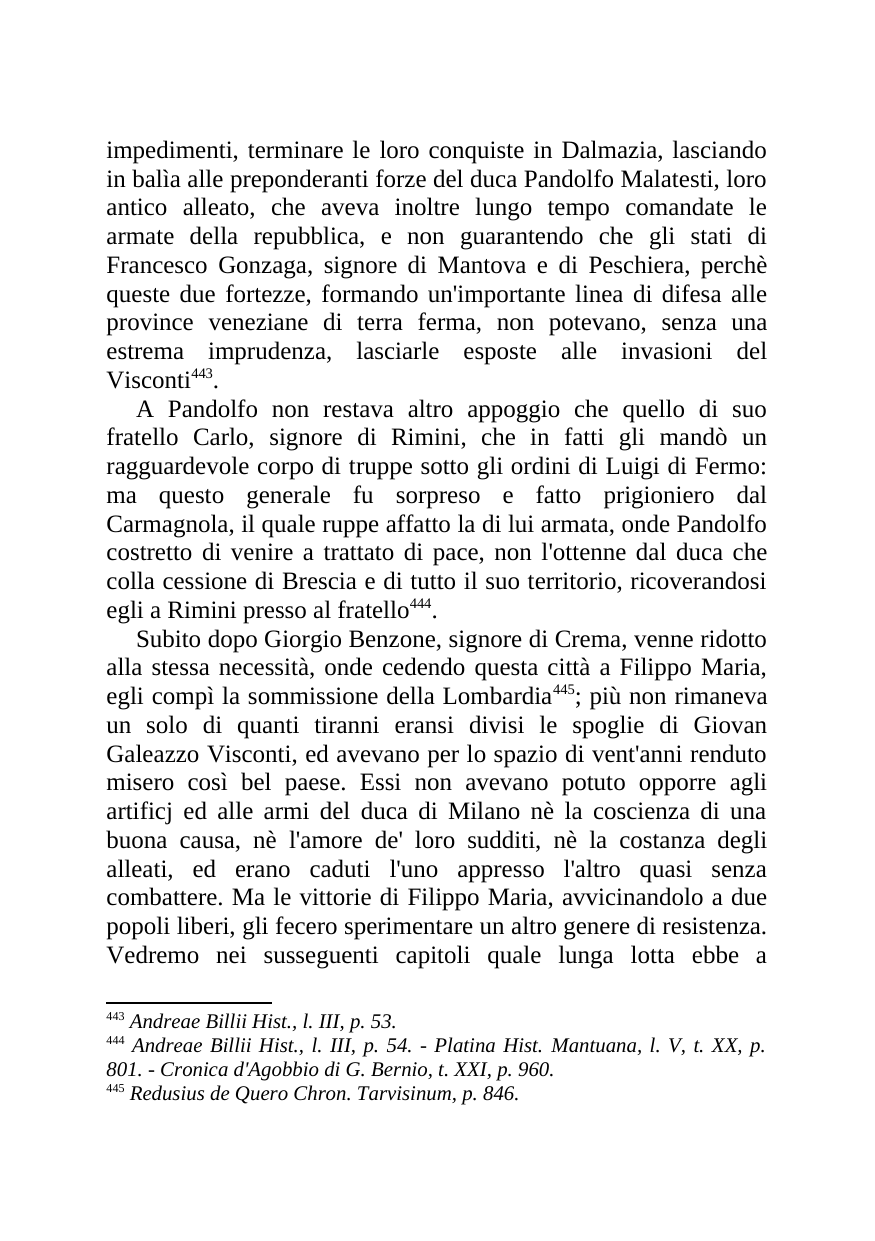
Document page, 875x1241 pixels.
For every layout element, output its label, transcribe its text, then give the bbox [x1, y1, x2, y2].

text Redusius de Quero Chron. Tarvisinum, p. 846. [106, 1081, 768, 1105]
text Andreae Billii Hist., l. III, p. 54. - Platina Hist. Mantuana, l. V, t. XX, p. 801. - Cronica d'Agobbio di G. Bernio, t. XXI, p. 960. [106, 1033, 768, 1081]
text A Pandolfo non restava altro appoggio che quello di suo fratello Carlo, signore di Rimini, che in fatti gli mandò un ragguardevole corpo di truppe sotto gli ordini di Luigi di Fermo: ma questo generale fu sorpreso e fatto prigioniero dal Carmagnola, il quale ruppe affatto la di lui armata, onde Pandolfo costretto di venire a trattato di pace, non l'ottenne dal duca che colla cessione di Brescia e di tutto il suo territorio, ricoverandosi egli a Rimini presso al fratello. [106, 394, 768, 624]
text Andreae Billii Hist., l. III, p. 53. [106, 1009, 768, 1033]
text impedimenti, terminare le loro conquiste in Dalmazia, lasciando in balìa alle preponderanti forze del duca Pandolfo Malatesti, loro antico alleato, che aveva inoltre lungo tempo comandate le armate della repubblica, e non guarantendo che gli stati di Francesco Gonzaga, signore di Mantova e di Peschiera, perchè queste due fortezze, formando un'importante linea di difesa alle province veneziane di terra ferma, non potevano, senza una estrema imprudenza, lasciarle esposte alle invasioni del Visconti. [106, 135, 768, 394]
text Subito dopo Giorgio Benzone, signore di Crema, venne ridotto alla stessa necessità, onde cedendo questa città a Filippo Maria, egli compì la sommissione della Lombardia; più non rimaneva un solo di quanti tiranni eransi divisi le spoglie di Giovan Galeazzo Visconti, ed avevano per lo spazio di vent'anni renduto misero così bel paese. Essi non avevano potuto opporre agli artificj ed alle armi del duca di Milano nè la coscienza di una buona causa, nè l'amore de' loro sudditi, nè la costanza degli alleati, ed erano caduti l'uno appresso l'altro quasi senza combattere. Ma le vittorie di Filippo Maria, avvicinandolo a due popoli liberi, gli fecero sperimentare un altro genere di resistenza. Vedremo nei susseguenti capitoli quale lunga lotta ebbe a [106, 624, 768, 969]
